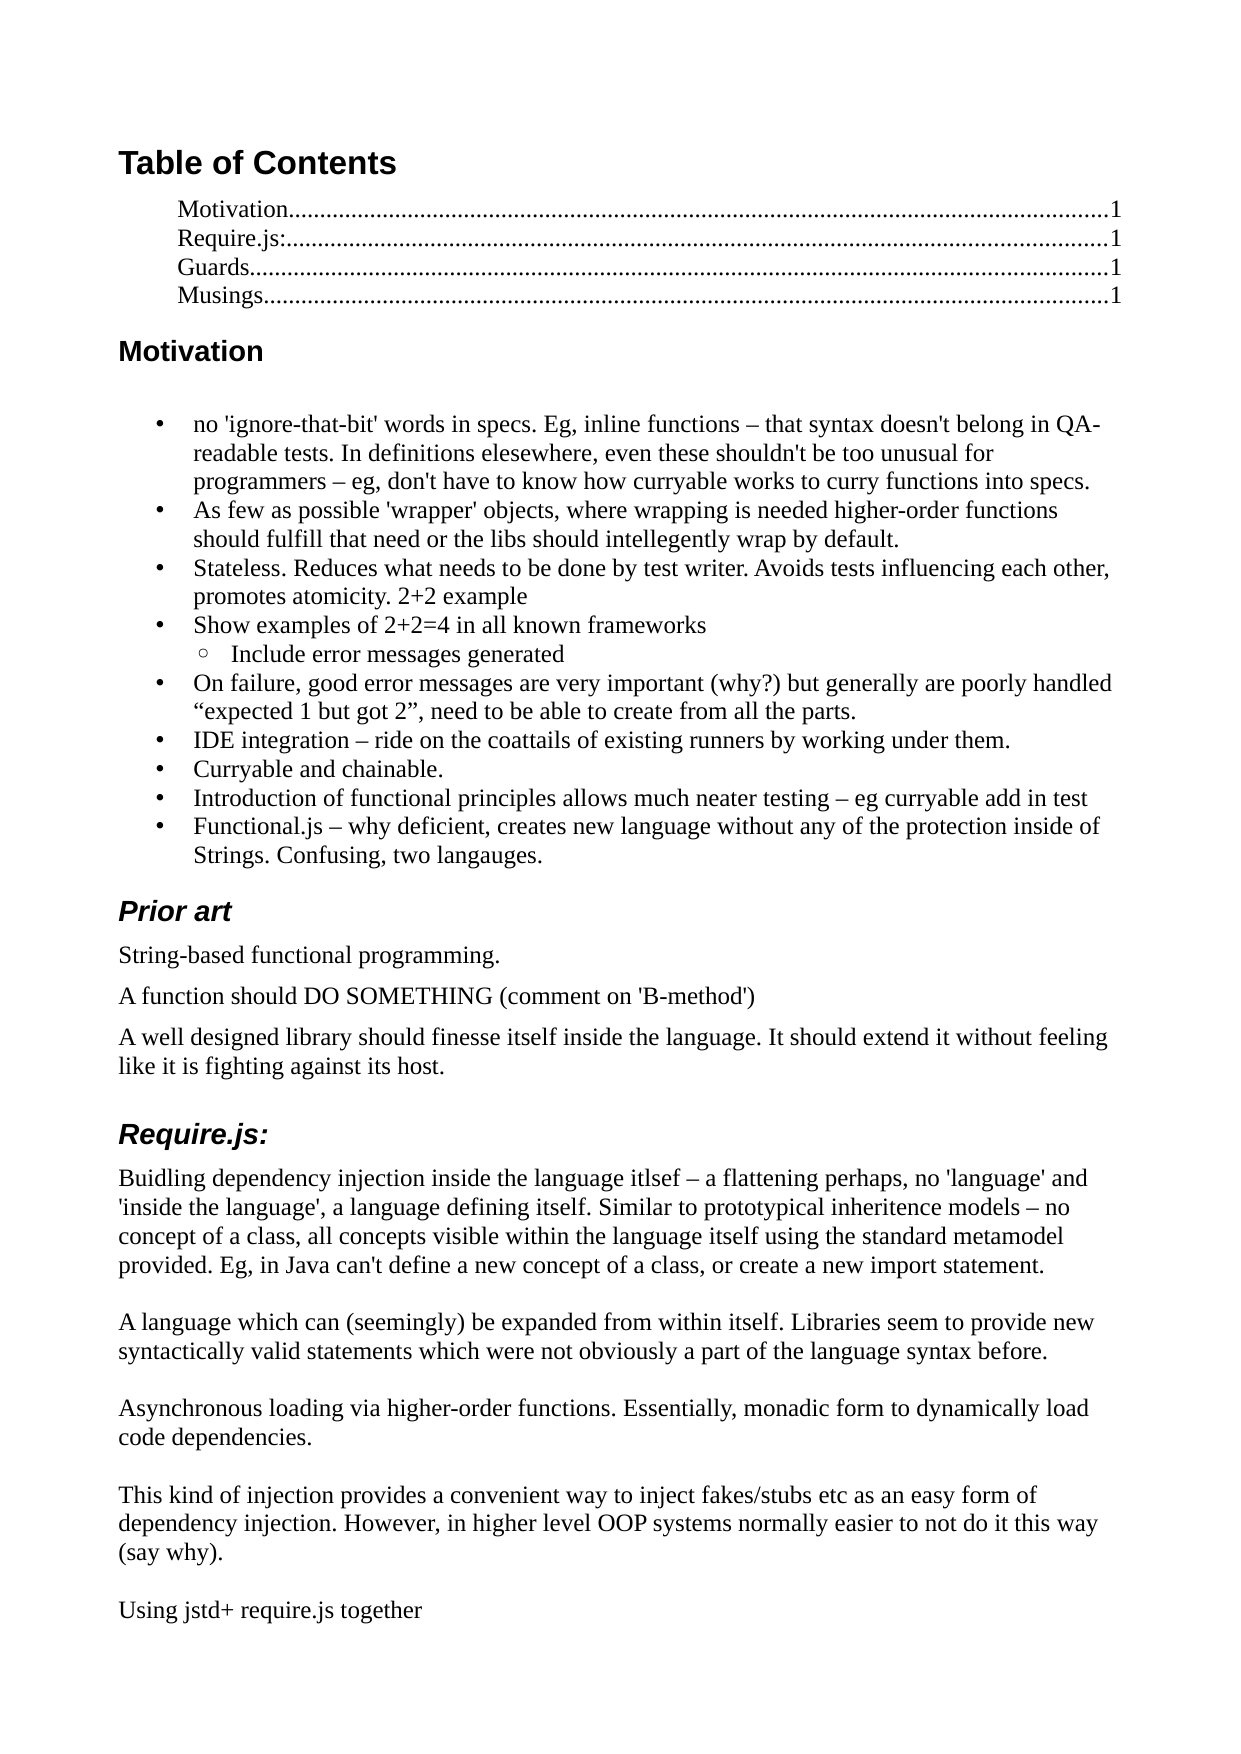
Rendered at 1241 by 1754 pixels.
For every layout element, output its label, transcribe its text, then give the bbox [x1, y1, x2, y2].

text Require.js: 1 [177, 223, 1122, 252]
text Buidling dependency injection inside the language itlsef – a flattening perhaps, no 'language' and 'inside the language', a language defining itself. Similar to prototypical inheritence models – no concept of a class, all concepts visible within the language itself using the standard metamodel provided. Eg, in Java can't define a new concept of a class, or create a new import statement. [118, 1163, 1122, 1278]
list no 'ignore-that-bit' words in specs. Eg, inline functions – that syntax doesn't belong in QA-readable tests. In definitions elesewhere, even these shouldn't be too unusual for programmers – eg, don't have to know how curryable works to curry functions into specs. [156, 409, 1122, 495]
text Using jstd+ require.js together [118, 1595, 1122, 1623]
text Motivation 1 [177, 194, 1122, 223]
text String-based functional programming. [118, 940, 1122, 969]
text This kind of injection provides a convenient way to inject fakes/stubs etc as an easy form of dependency injection. However, in higher level OOP systems normally easier to not do it this way (say why). [118, 1480, 1122, 1566]
subtitle Motivation [118, 334, 1122, 368]
text A language which can (seemingly) be expanded from within itself. Libraries seem to provide new syntactically valid statements which were not obviously a part of the language syntax before. [118, 1307, 1122, 1365]
list IDE integration – ride on the coattails of existing runners by working under them. [156, 725, 1122, 754]
subtitle Prior art [118, 894, 1122, 927]
text Musings 1 [177, 280, 1122, 309]
list Introduction of functional principles allows much neater testing – eg curryable add in test [156, 783, 1122, 811]
subtitle Table of Contents [118, 143, 1122, 182]
subtitle Require.js: [118, 1117, 1122, 1151]
text A function should DO SOMETHING (comment on 'B-method') [118, 981, 1122, 1010]
list On failure, good error messages are very important (why?) but generally are poorly handled “expected 1 but got 2”, need to be able to create from all the parts. [156, 668, 1122, 725]
text Asynchronous loading via higher-order functions. Essentially, monadic form to dynamically load code dependencies. [118, 1393, 1122, 1451]
text Guards 1 [177, 252, 1122, 280]
list Stateless. Reduces what needs to be done by test writer. Avoids tests influencing each other, promotes atomicity. 2+2 example [156, 553, 1122, 610]
list Include error messages generated [193, 639, 1122, 668]
list Functional.js – why deficient, creates new language without any of the protection inside of Strings. Confusing, two langauges. [156, 811, 1122, 869]
list Show examples of 2+2=4 in all known frameworks [156, 610, 1122, 639]
text A well designed library should finesse itself inside the language. It should extend it without feeling like it is fighting against its host. [118, 1022, 1122, 1080]
list Curryable and chainable. [156, 754, 1122, 783]
list As few as possible 'wrapper' objects, where wrapping is needed higher-order functions should fulfill that need or the libs should intellegently wrap by default. [156, 495, 1122, 553]
